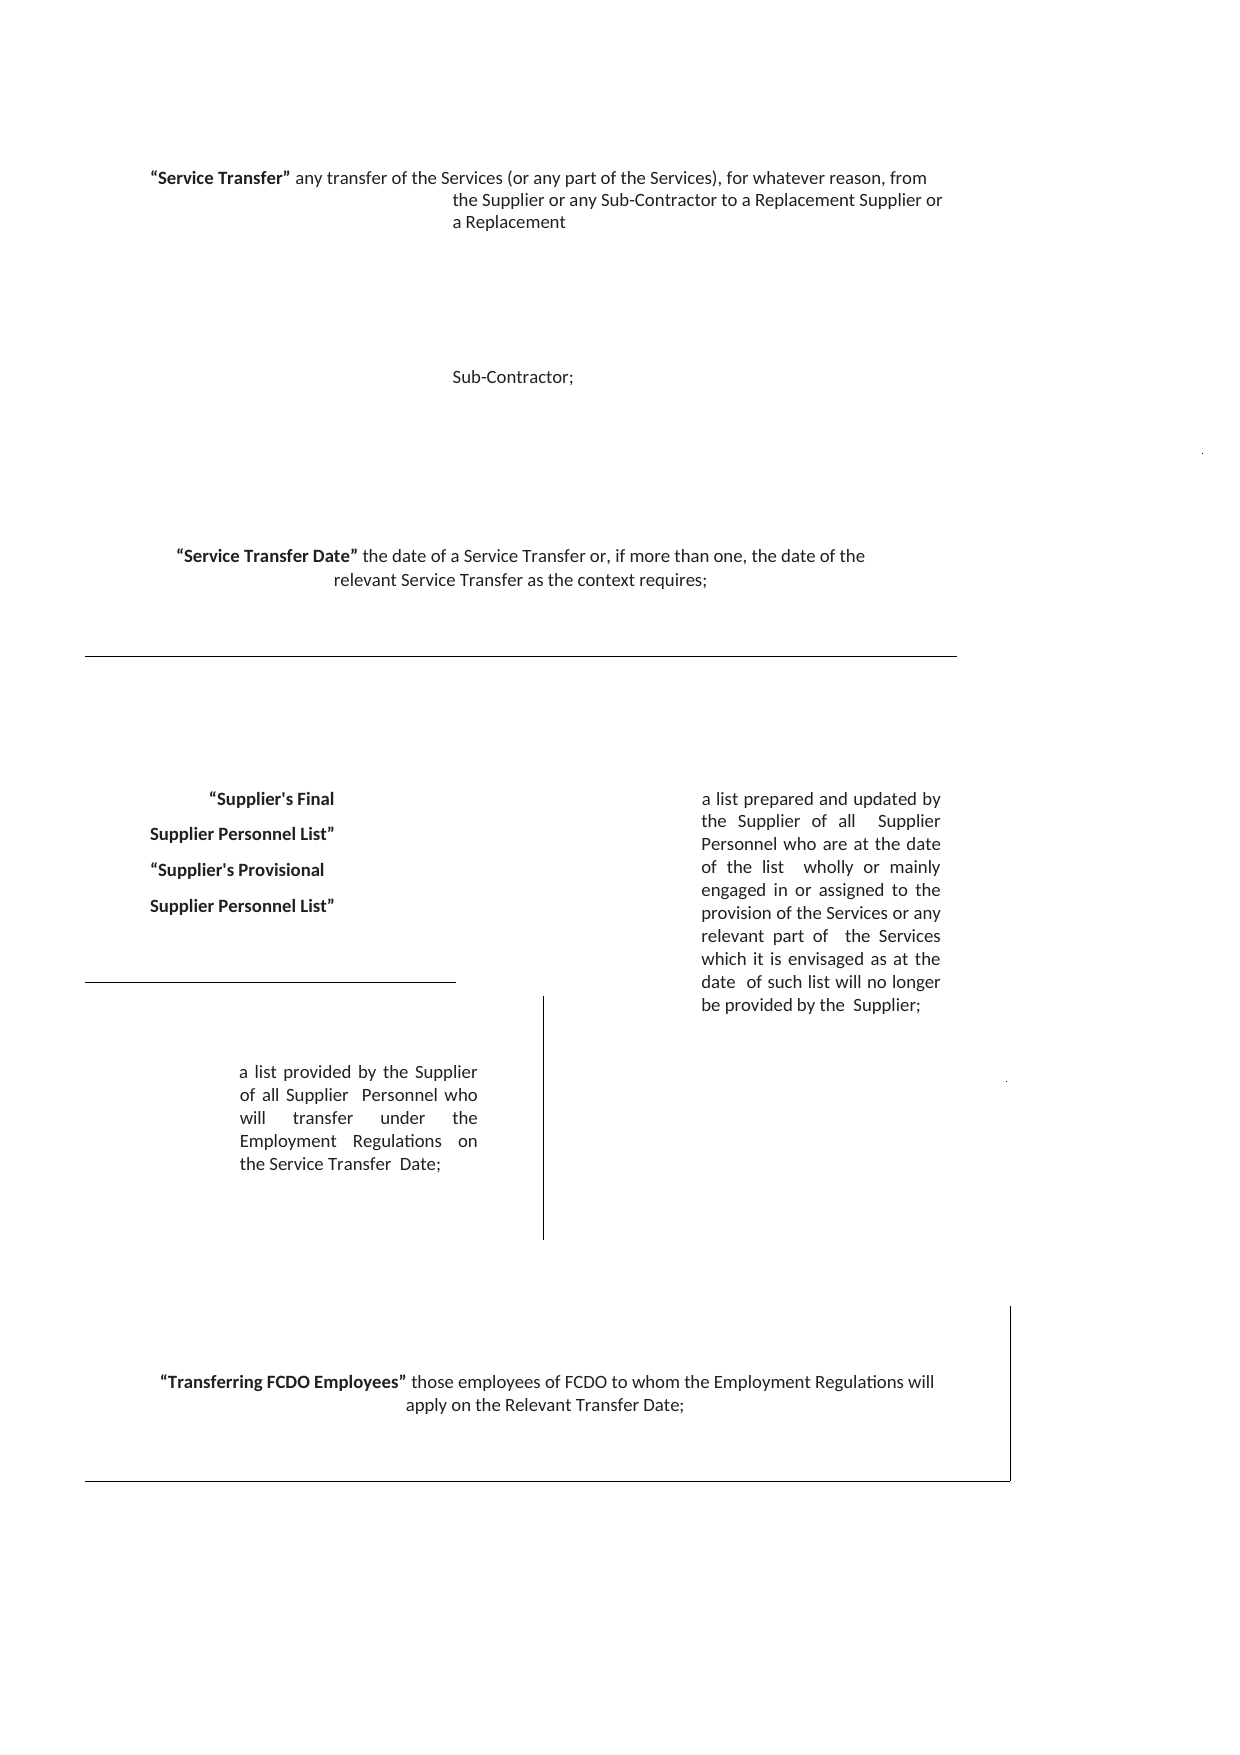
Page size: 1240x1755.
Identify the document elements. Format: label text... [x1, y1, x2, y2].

text “Service Transfer” any transfer of the Services (or any part of the Services), for whatever reason, from the Supplier or any Sub-Contractor to a Replacement Supplier or a Replacement [86, 103, 1018, 298]
text “Supplier's Final Supplier Personnel List” “Supplier's Provisional Supplier Personnel List” [86, 723, 455, 981]
text “Transferring FCDO Employees” those employees of FCDO to whom the Employment Regulations will apply on the Relevant Transfer Date; [86, 1307, 1009, 1480]
text Sub-Contractor; [389, 301, 1202, 453]
text a list provided by the Supplier of all Supplier Personnel who will transfer under the Employment Regulations on the Service Transfer Date; [175, 996, 542, 1240]
text a list prepared and updated by the Supplier of all Supplier Personnel who are at the date of the list wholly or mainly engaged in or assigned to the provision of the Services or any relevant part of the Services which it is envisaged as at the date of such list will no longer be provided by the Supplier; [637, 723, 1006, 1081]
text “Service Transfer Date” the date of a Service Transfer or, if more than one, the date of the relevant Service Transfer as the context requires; [86, 481, 956, 655]
